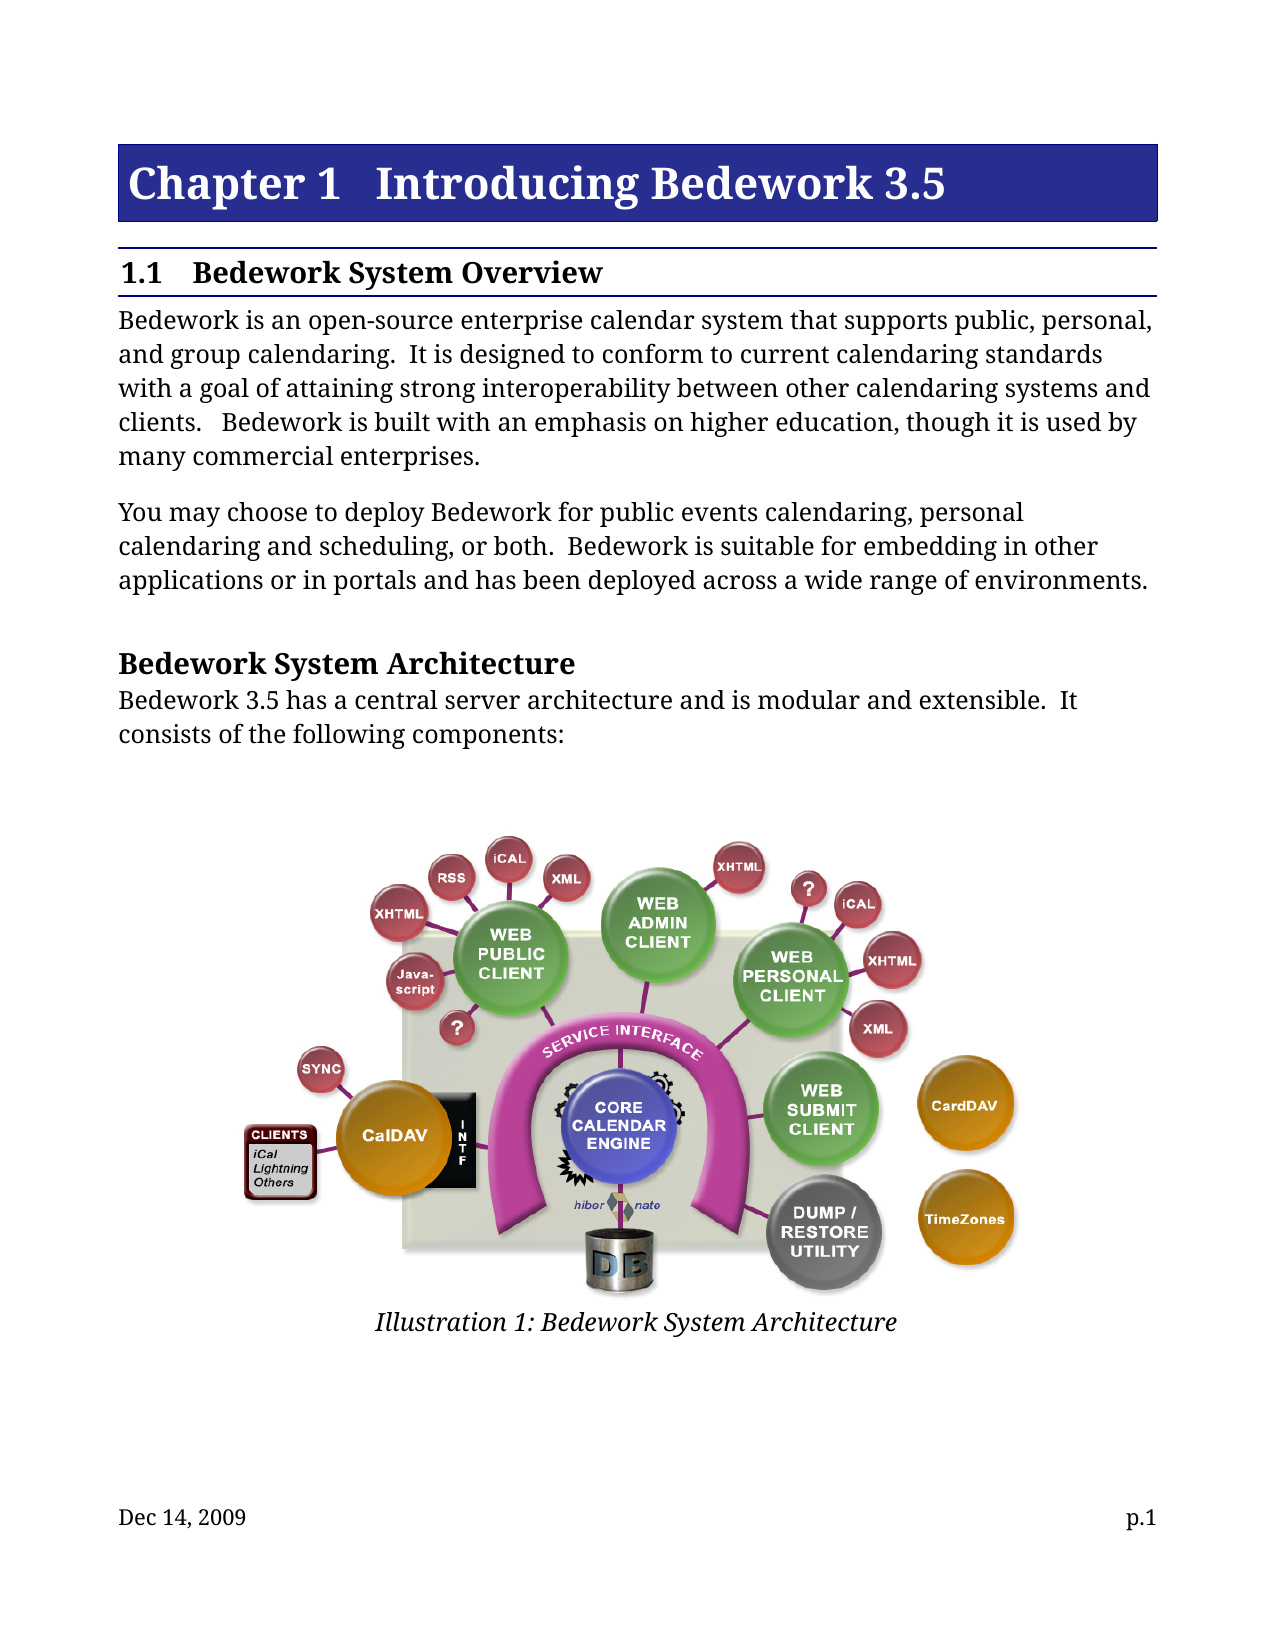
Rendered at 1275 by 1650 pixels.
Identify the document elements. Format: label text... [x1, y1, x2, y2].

subtitle Introducing Bedework 3.5 [119, 145, 1157, 221]
text Bedework 3.5 has a central server architecture and is modular and extensible. It consists of the following components: [118, 683, 1157, 751]
text Illustration 1: Bedework System Architecture [237, 1305, 1037, 1339]
text Bedework is an open-source enterprise calendar system that supports public, personal, and group calendaring. It is designed to conform to current calendaring standards with a goal of attaining strong interoperability between other calendaring systems and clients. Bedework is built with an emphasis on higher education, though it is used by many commercial enterprises. [118, 303, 1157, 473]
subtitle Bedework System Architecture [118, 643, 1157, 683]
text You may choose to deploy Bedework for public events calendaring, personal calendaring and scheduling, or both. Bedework is suitable for embedding in other applications or in portals and has been deployed across a wide range of environments. [118, 494, 1157, 596]
picture [237, 830, 1038, 1305]
subtitle Bedework System Overview [118, 249, 1157, 295]
